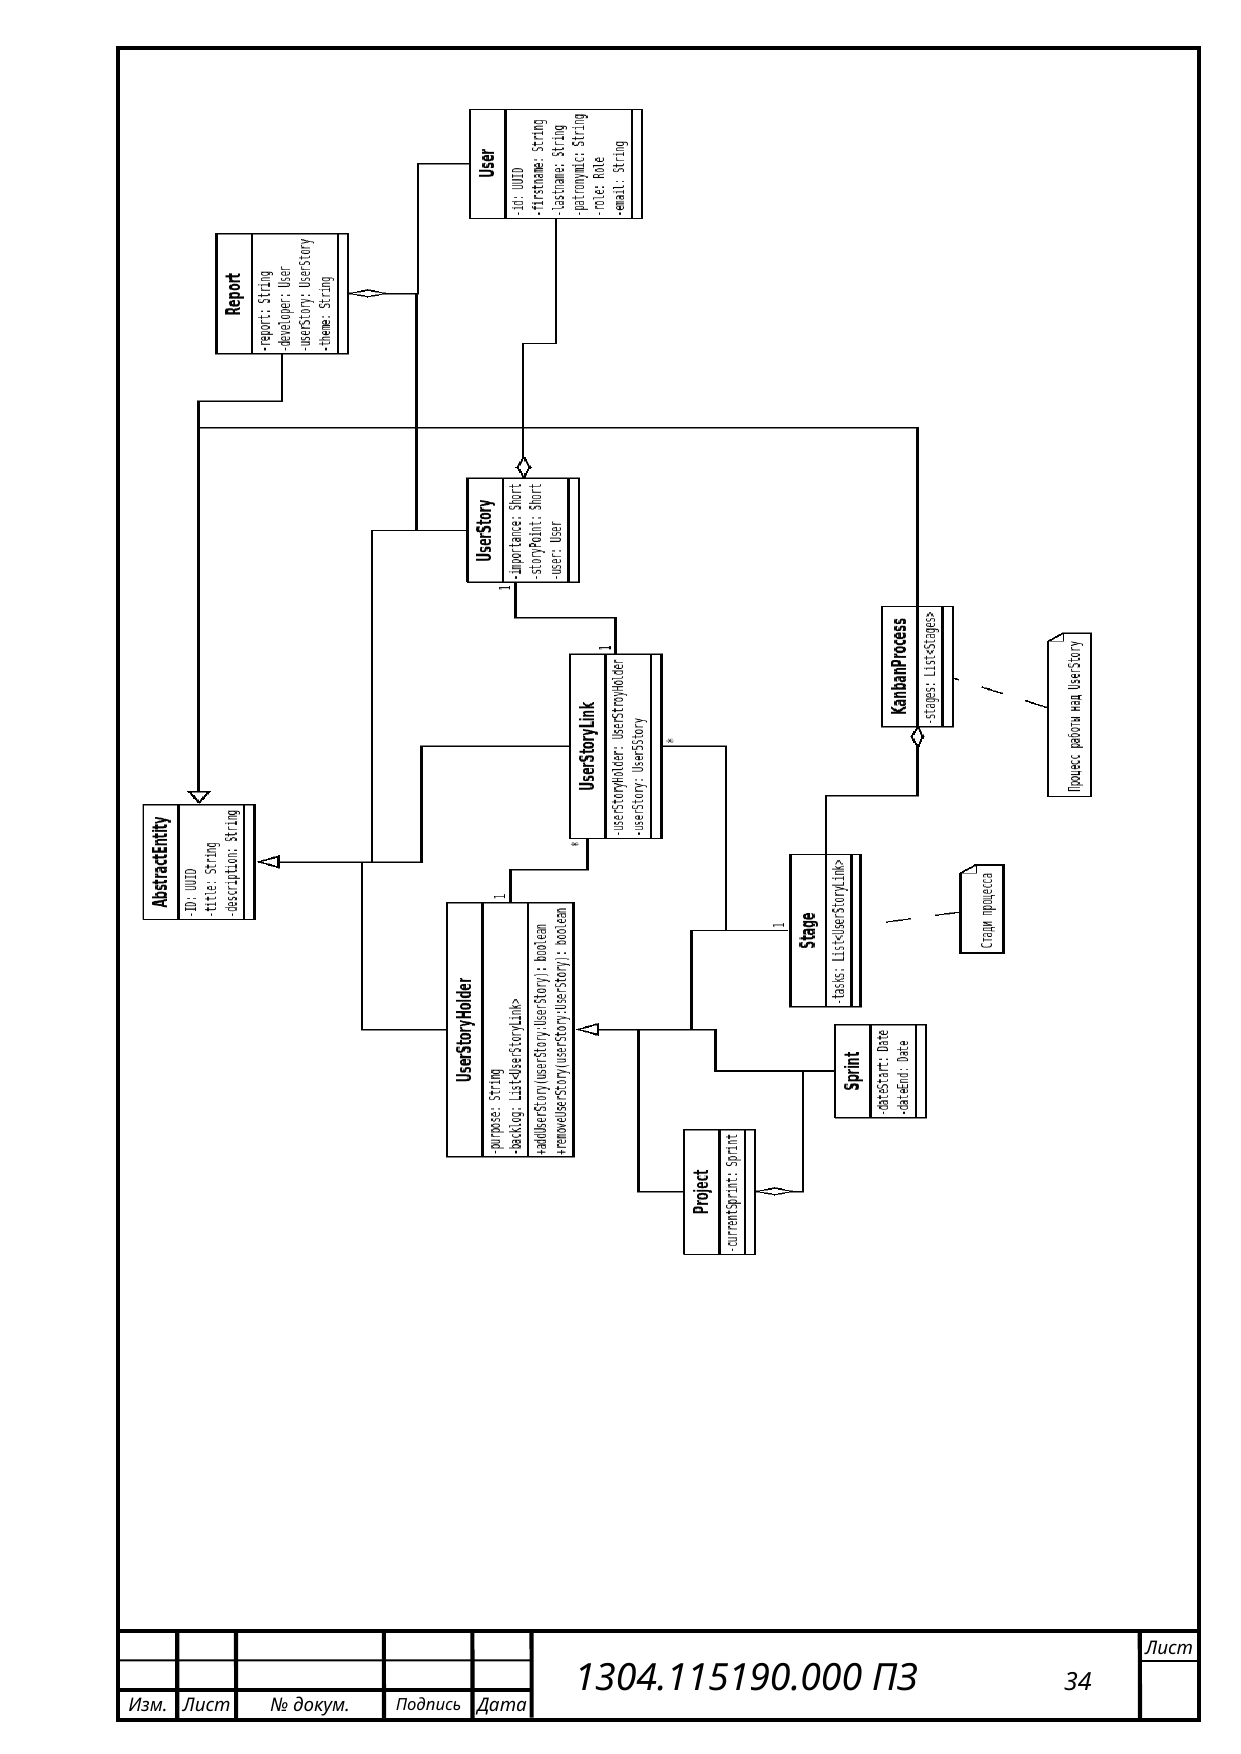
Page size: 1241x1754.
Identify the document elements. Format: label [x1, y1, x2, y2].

picture [142, 107, 1094, 1255]
